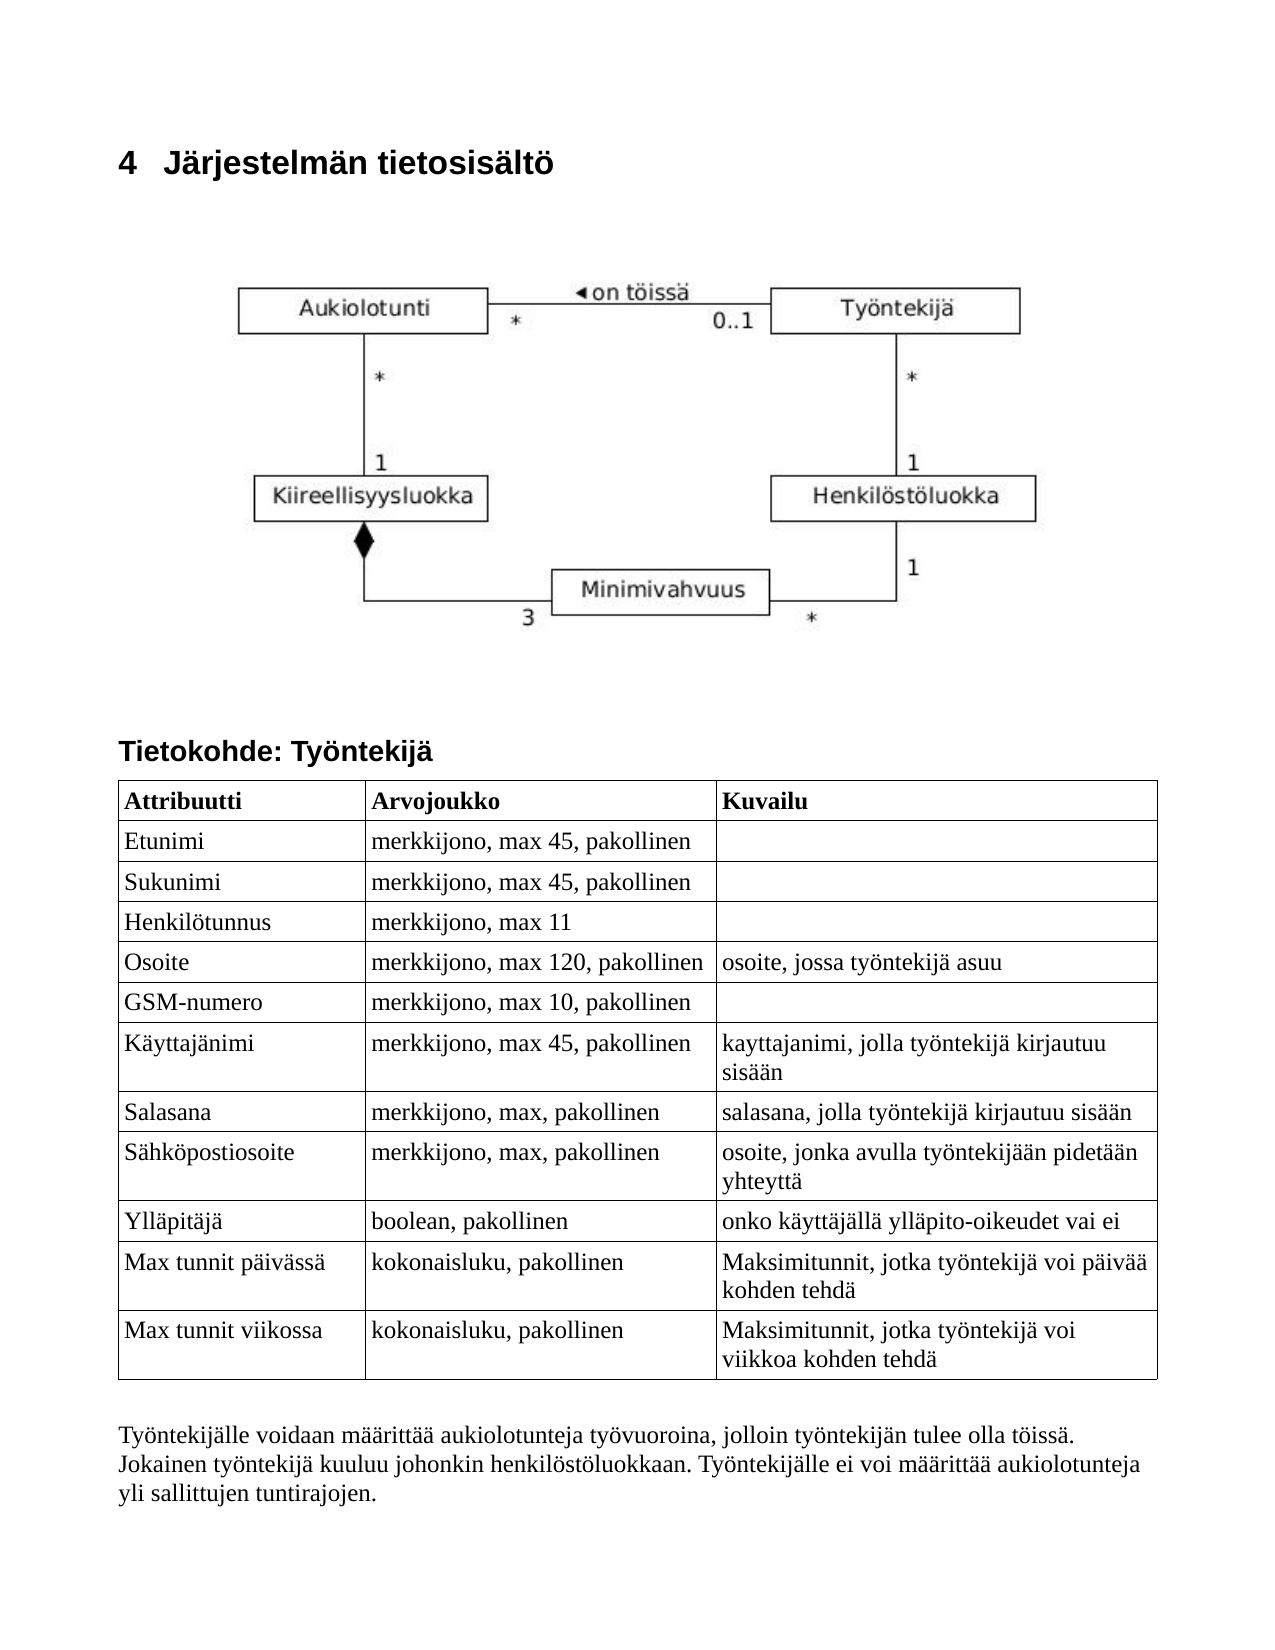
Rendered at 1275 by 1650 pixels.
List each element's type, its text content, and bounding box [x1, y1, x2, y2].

picture [207, 194, 1068, 663]
table_cell Henkilötunnus [119, 902, 365, 941]
table_cell Etunimi [119, 821, 365, 861]
table_cell merkkijono, max, pakollinen [366, 1092, 716, 1131]
table_header Kuvailu [717, 781, 1157, 820]
table_cell Osoite [119, 942, 365, 982]
text Työntekijälle voidaan määrittää aukiolotunteja työvuoroina, jolloin työntekijän tulee olla töissä. Jokainen työntekijä kuuluu johonkin henkilöstöluokkaan. Työntekijälle ei voi määrittää aukiolotunteja yli sallittujen tuntirajojen. [118, 1420, 1157, 1506]
table_cell merkkijono, max 120, pakollinen [366, 942, 716, 982]
table_cell osoite, jossa työntekijä asuu [717, 942, 1157, 982]
table_cell [717, 821, 1157, 861]
table_cell [717, 983, 1157, 1022]
table_cell GSM-numero [119, 983, 365, 1022]
table_cell onko käyttäjällä ylläpito-oikeudet vai ei [717, 1201, 1157, 1241]
table_header Attribuutti [119, 781, 365, 820]
subtitle Järjestelmän tietosisältö [118, 143, 1157, 182]
table_cell salasana, jolla työntekijä kirjautuu sisään [717, 1092, 1157, 1131]
table_cell merkkijono, max, pakollinen [366, 1132, 716, 1200]
table_cell boolean, pakollinen [366, 1201, 716, 1241]
table_cell merkkijono, max 45, pakollinen [366, 862, 716, 901]
table_cell Sähköpostiosoite [119, 1132, 365, 1200]
table_header Arvojoukko [366, 781, 716, 820]
table_cell [717, 902, 1157, 941]
table_cell merkkijono, max 10, pakollinen [366, 983, 716, 1022]
table_cell Maksimitunnit, jotka työntekijä voi päivää kohden tehdä [717, 1242, 1157, 1310]
table_cell Ylläpitäjä [119, 1201, 365, 1241]
table_cell merkkijono, max 45, pakollinen [366, 1023, 716, 1091]
subtitle Tietokohde: Työntekijä [118, 734, 1157, 768]
table_cell Maksimitunnit, jotka työntekijä voi viikkoa kohden tehdä [717, 1311, 1157, 1379]
table_cell Käyttajänimi [119, 1023, 365, 1091]
table_cell Max tunnit viikossa [119, 1311, 365, 1379]
table_cell osoite, jonka avulla työntekijään pidetään yhteyttä [717, 1132, 1157, 1200]
table_cell kayttajanimi, jolla työntekijä kirjautuu sisään [717, 1023, 1157, 1091]
table_cell merkkijono, max 11 [366, 902, 716, 941]
table_cell merkkijono, max 45, pakollinen [366, 821, 716, 861]
table_cell [717, 862, 1157, 901]
table_cell Sukunimi [119, 862, 365, 901]
table_cell kokonaisluku, pakollinen [366, 1242, 716, 1310]
table_cell Max tunnit päivässä [119, 1242, 365, 1310]
table_cell kokonaisluku, pakollinen [366, 1311, 716, 1379]
table_cell Salasana [119, 1092, 365, 1131]
